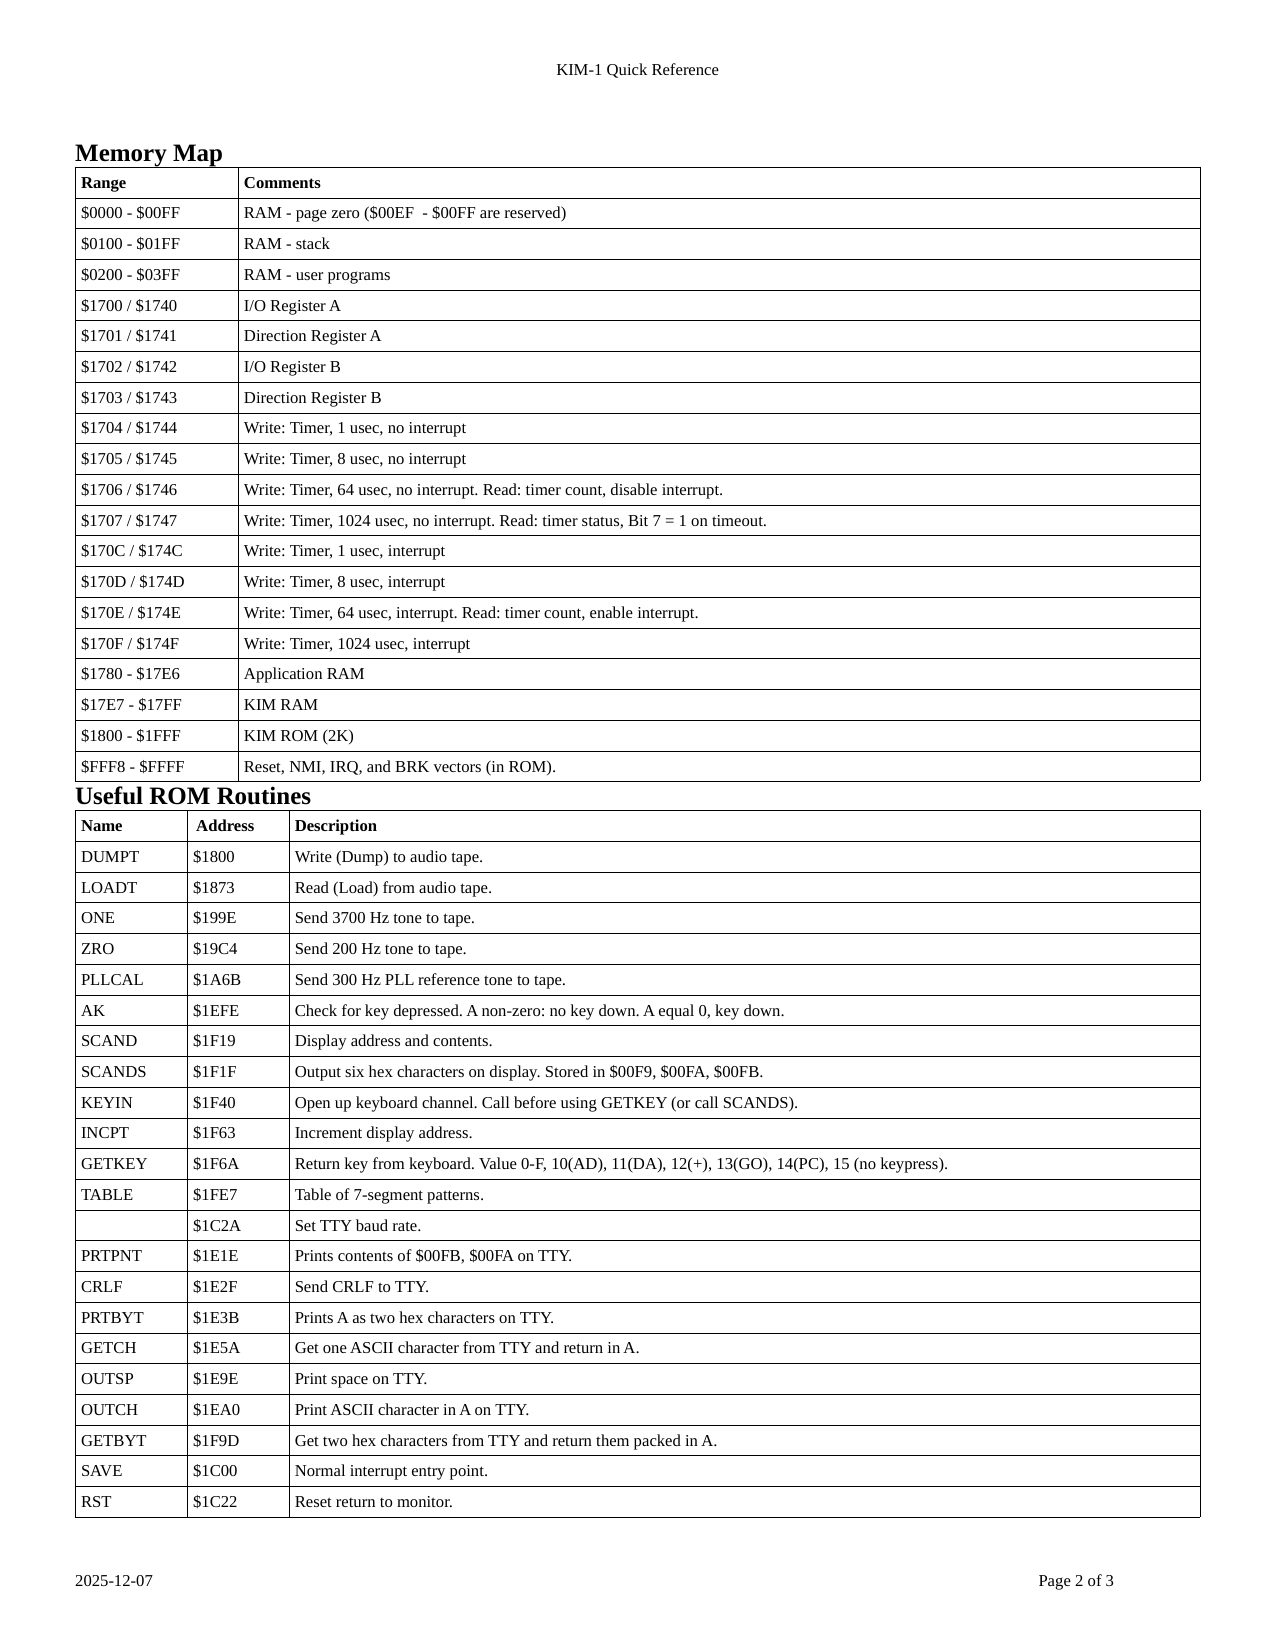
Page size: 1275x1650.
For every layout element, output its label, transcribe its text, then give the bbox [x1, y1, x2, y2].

table_cell $170C / $174C [76, 536, 238, 566]
table_cell $1F1F [188, 1057, 289, 1087]
table_cell Write: Timer, 1 usec, no interrupt [239, 414, 1200, 443]
table_cell $1873 [188, 873, 289, 902]
table_cell Direction Register B [239, 383, 1200, 412]
table_cell $1F40 [188, 1088, 289, 1117]
table_cell SAVE [76, 1456, 187, 1486]
table_cell Return key from keyboard. Value 0-F, 10(AD), 11(DA), 12(+), 13(GO), 14(PC), 15 (no keypress). [290, 1149, 1200, 1179]
table_cell PRTBYT [76, 1303, 187, 1332]
table_cell PLLCAL [76, 965, 187, 994]
table_cell RAM - page zero ($00EF - $00FF are reserved) [239, 199, 1200, 228]
table_cell $1707 / $1747 [76, 506, 238, 535]
table_cell $170F / $174F [76, 629, 238, 658]
table_cell OUTSP [76, 1364, 187, 1394]
table_cell $1702 / $1742 [76, 352, 238, 382]
table_cell $1800 [188, 842, 289, 872]
table_cell CRLF [76, 1272, 187, 1302]
text Useful ROM Routines [75, 782, 1200, 810]
table_cell Direction Register A [239, 321, 1200, 351]
table_cell Print ASCII character in A on TTY. [290, 1395, 1200, 1425]
table_cell Open up keyboard channel. Call before using GETKEY (or call SCANDS). [290, 1088, 1200, 1117]
table_cell $1F19 [188, 1026, 289, 1056]
table_cell $1C2A [188, 1211, 289, 1240]
table_header Description [290, 811, 1200, 841]
table_cell $0000 - $00FF [76, 199, 238, 228]
table_cell Reset return to monitor. [290, 1487, 1200, 1517]
table_cell Output six hex characters on display. Stored in $00F9, $00FA, $00FB. [290, 1057, 1200, 1087]
table_cell RAM - user programs [239, 260, 1200, 289]
table_cell Write: Timer, 64 usec, no interrupt. Read: timer count, disable interrupt. [239, 475, 1200, 505]
table_cell Write: Timer, 64 usec, interrupt. Read: timer count, enable interrupt. [239, 598, 1200, 628]
table_cell Check for key depressed. A non-zero: no key down. A equal 0, key down. [290, 996, 1200, 1025]
table_cell Set TTY baud rate. [290, 1211, 1200, 1240]
table_cell $1780 - $17E6 [76, 659, 238, 689]
table_cell $1701 / $1741 [76, 321, 238, 351]
table_cell [76, 1211, 187, 1240]
table_cell Write: Timer, 8 usec, no interrupt [239, 444, 1200, 474]
table_cell Send 200 Hz tone to tape. [290, 934, 1200, 964]
table_cell $FFF8 - $FFFF [76, 752, 238, 781]
table_cell Write: Timer, 1024 usec, interrupt [239, 629, 1200, 658]
table_cell $199E [188, 903, 289, 933]
table_cell ONE [76, 903, 187, 933]
table_cell ZRO [76, 934, 187, 964]
table_cell OUTCH [76, 1395, 187, 1425]
table_cell Table of 7-segment patterns. [290, 1180, 1200, 1209]
table_cell INCPT [76, 1119, 187, 1148]
table_cell PRTPNT [76, 1241, 187, 1271]
table_cell $0100 - $01FF [76, 229, 238, 259]
table_cell Print space on TTY. [290, 1364, 1200, 1394]
table_cell $1FE7 [188, 1180, 289, 1209]
table_cell $1F9D [188, 1426, 289, 1455]
table_cell Normal interrupt entry point. [290, 1456, 1200, 1486]
table_cell Application RAM [239, 659, 1200, 689]
table_cell Send 3700 Hz tone to tape. [290, 903, 1200, 933]
table_cell $170E / $174E [76, 598, 238, 628]
table_cell $170D / $174D [76, 567, 238, 597]
table_cell KEYIN [76, 1088, 187, 1117]
table_cell $1E9E [188, 1364, 289, 1394]
table_header Comments [239, 168, 1200, 197]
text Memory Map [75, 138, 1200, 167]
table_cell Send CRLF to TTY. [290, 1272, 1200, 1302]
table_cell RST [76, 1487, 187, 1517]
table_cell $17E7 - $17FF [76, 690, 238, 720]
table_cell Write: Timer, 1024 usec, no interrupt. Read: timer status, Bit 7 = 1 on timeout. [239, 506, 1200, 535]
table_cell $1E1E [188, 1241, 289, 1271]
table_cell $19C4 [188, 934, 289, 964]
table_cell $1704 / $1744 [76, 414, 238, 443]
table_header Range [76, 168, 238, 197]
table_cell SCAND [76, 1026, 187, 1056]
table_header Address [188, 811, 289, 841]
table_cell Get two hex characters from TTY and return them packed in A. [290, 1426, 1200, 1455]
table_cell $1705 / $1745 [76, 444, 238, 474]
table_cell TABLE [76, 1180, 187, 1209]
table_cell RAM - stack [239, 229, 1200, 259]
table_cell $1EFE [188, 996, 289, 1025]
table_cell LOADT [76, 873, 187, 902]
table_cell $1EA0 [188, 1395, 289, 1425]
table_cell Write: Timer, 1 usec, interrupt [239, 536, 1200, 566]
table_cell KIM ROM (2K) [239, 721, 1200, 751]
table_cell Write (Dump) to audio tape. [290, 842, 1200, 872]
table_cell Prints A as two hex characters on TTY. [290, 1303, 1200, 1332]
table_cell $1700 / $1740 [76, 291, 238, 320]
table_cell Reset, NMI, IRQ, and BRK vectors (in ROM). [239, 752, 1200, 781]
table_cell DUMPT [76, 842, 187, 872]
table_header Name [76, 811, 187, 841]
table_cell $1C00 [188, 1456, 289, 1486]
table_cell GETKEY [76, 1149, 187, 1179]
table_cell I/O Register A [239, 291, 1200, 320]
table_cell $1703 / $1743 [76, 383, 238, 412]
table_cell Prints contents of $00FB, $00FA on TTY. [290, 1241, 1200, 1271]
table_cell Read (Load) from audio tape. [290, 873, 1200, 902]
table_cell $1E5A [188, 1334, 289, 1363]
table_cell $1F63 [188, 1119, 289, 1148]
table_cell KIM RAM [239, 690, 1200, 720]
table_cell $1C22 [188, 1487, 289, 1517]
table_cell GETBYT [76, 1426, 187, 1455]
table_cell $0200 - $03FF [76, 260, 238, 289]
table_cell Get one ASCII character from TTY and return in A. [290, 1334, 1200, 1363]
table_cell $1E2F [188, 1272, 289, 1302]
table_cell $1A6B [188, 965, 289, 994]
table_cell I/O Register B [239, 352, 1200, 382]
table_cell Write: Timer, 8 usec, interrupt [239, 567, 1200, 597]
table_cell GETCH [76, 1334, 187, 1363]
table_cell $1F6A [188, 1149, 289, 1179]
table_cell $1E3B [188, 1303, 289, 1332]
table_cell Send 300 Hz PLL reference tone to tape. [290, 965, 1200, 994]
table_cell Increment display address. [290, 1119, 1200, 1148]
table_cell SCANDS [76, 1057, 187, 1087]
table_cell Display address and contents. [290, 1026, 1200, 1056]
table_cell AK [76, 996, 187, 1025]
table_cell $1706 / $1746 [76, 475, 238, 505]
table_cell $1800 - $1FFF [76, 721, 238, 751]
